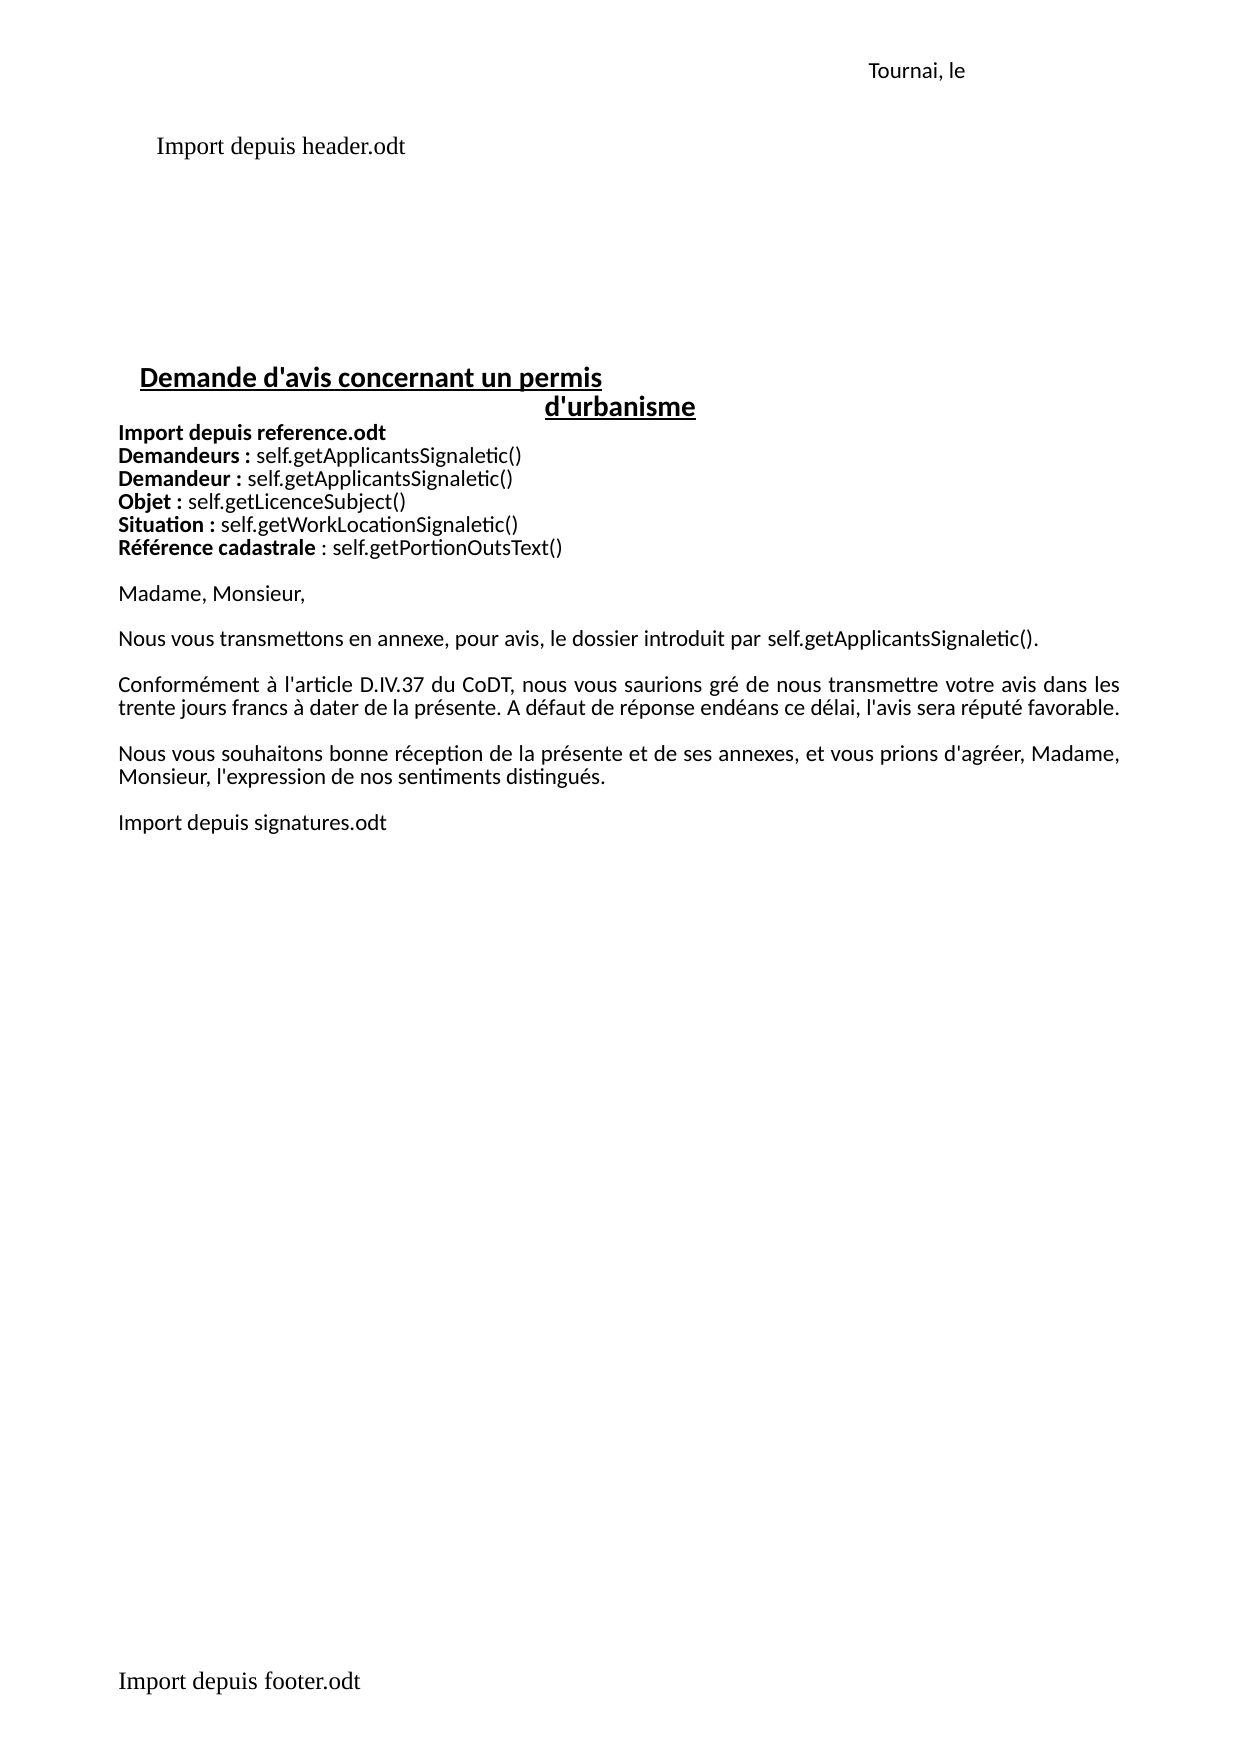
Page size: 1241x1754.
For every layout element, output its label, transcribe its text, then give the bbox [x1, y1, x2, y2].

text Demandeur : self.getApplicantsSignaletic() [118, 469, 1122, 492]
text Nous vous transmettons en annexe, pour avis, le dossier introduit par self.getApplicantsSignaletic(). [118, 630, 1122, 653]
text Situation : self.getWorkLocationSignaletic() [118, 515, 1122, 538]
text Nous vous souhaitons bonne réception de la présente et de ses annexes, et vous prions d'agréer, Madame, Monsieur, l'expression de nos sentiments distingués. [118, 744, 1122, 790]
title Demande d'avis concernant un permis d'urbanisme [118, 359, 1122, 423]
text Conformément à l'article D.IV.37 du CoDT, nous vous saurions gré de nous transmettre votre avis dans les trente jours francs à dater de la présente. A défaut de réponse endéans ce délai, l'avis sera réputé favorable. [118, 676, 1122, 721]
text [82, 160, 611, 365]
text Objet : self.getLicenceSubject() [118, 492, 1122, 515]
text Import depuis header.odt [82, 132, 611, 160]
text Tournai, le [82, 52, 1122, 132]
text Import depuis signatures.odt [118, 813, 1122, 836]
text Import depuis reference.odt [118, 423, 1122, 446]
text Référence cadastrale : self.getPortionOutsText() [118, 538, 1122, 561]
text Demandeurs : self.getApplicantsSignaletic() [118, 446, 1122, 469]
text Madame, Monsieur, [118, 584, 1122, 607]
